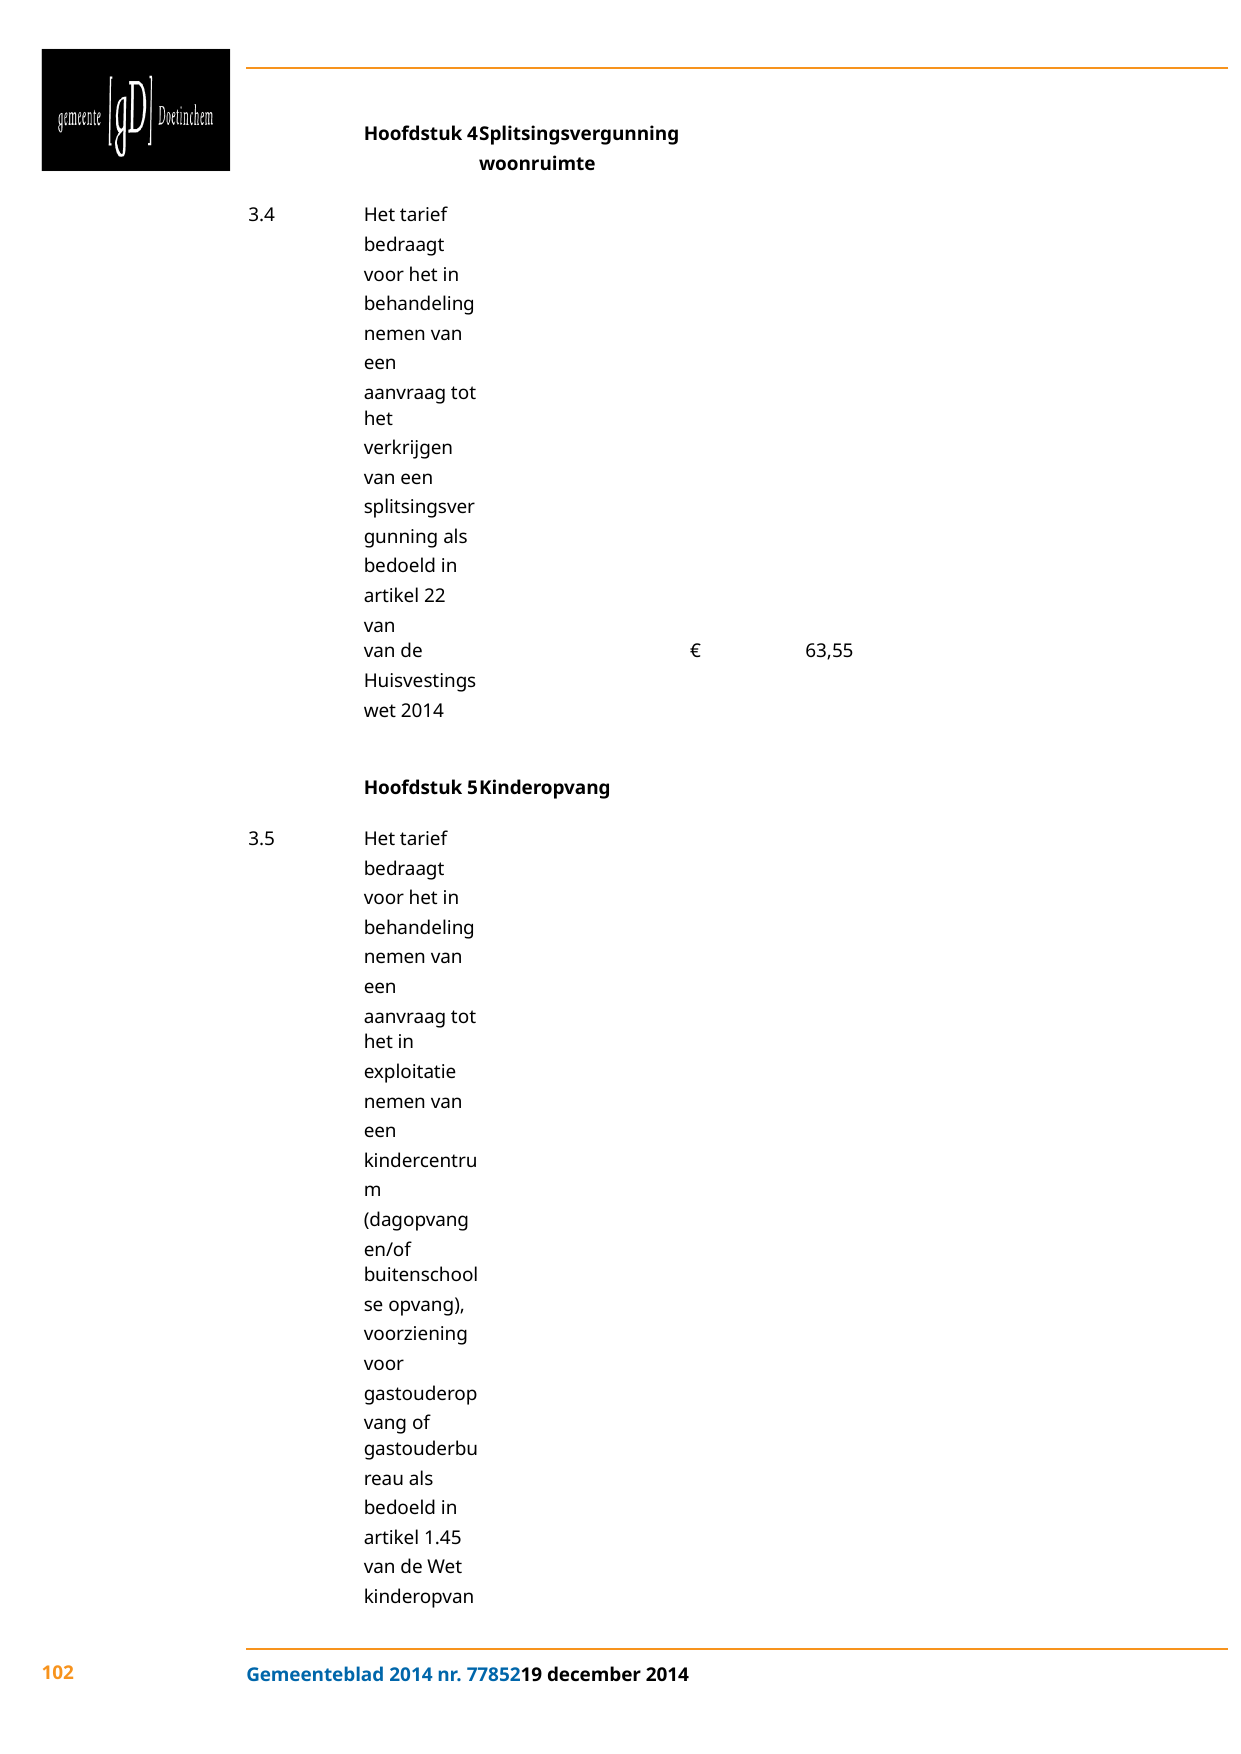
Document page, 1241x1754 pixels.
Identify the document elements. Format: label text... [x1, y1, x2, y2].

table_cell [479, 638, 690, 722]
table_cell [805, 121, 921, 176]
table_cell [248, 1435, 363, 1609]
table_cell Splitsingsvergunning woonruimte [479, 121, 690, 176]
table_cell [479, 95, 690, 121]
table_cell 3.5 [248, 825, 363, 1029]
table_cell [1036, 800, 1152, 825]
table_cell [364, 723, 479, 748]
table_cell [364, 95, 479, 121]
table_cell [479, 1435, 690, 1609]
table_cell [248, 176, 363, 202]
table_cell [805, 800, 921, 825]
table_cell [805, 1261, 921, 1435]
table_cell [805, 1029, 921, 1261]
table_cell [248, 405, 363, 638]
table_cell [805, 405, 921, 638]
table_cell [364, 176, 479, 202]
table_cell [248, 1029, 363, 1261]
table_cell buitenschoolse opvang), voorziening voor gastouderopvang of [364, 1261, 479, 1435]
table_cell het verkrijgen van een splitsingsvergunning als bedoeld in artikel 22 van [364, 405, 479, 638]
table_cell [479, 825, 690, 1029]
picture [41, 47, 231, 172]
table_cell [364, 800, 479, 825]
table_cell [248, 774, 363, 800]
table_cell [1036, 95, 1152, 121]
table_cell [248, 121, 363, 176]
table_cell [1036, 748, 1152, 774]
table_cell [690, 748, 805, 774]
table_cell [690, 825, 805, 1029]
table_cell [690, 1435, 805, 1609]
table_cell [248, 95, 363, 121]
table_cell Het tarief bedraagt voor het in behandeling nemen van een aanvraag tot [364, 202, 479, 405]
table_cell [921, 176, 1036, 202]
table_cell [1036, 121, 1152, 176]
table_cell gastouderbureau als bedoeld in artikel 1.45 van de Wet kinderopvan [364, 1435, 479, 1609]
table_cell [805, 95, 921, 121]
table_cell [690, 121, 805, 176]
table_cell [479, 800, 690, 825]
table_cell [921, 800, 1036, 825]
table_cell [805, 1435, 921, 1609]
table_cell [921, 774, 1036, 800]
table_cell [690, 176, 805, 202]
table_cell [479, 1261, 690, 1435]
table_cell [479, 176, 690, 202]
table_cell [921, 723, 1036, 748]
table_cell 3.4 [248, 202, 363, 405]
table_cell [479, 202, 690, 405]
table_cell [921, 121, 1036, 176]
table_cell [805, 825, 921, 1029]
table_cell [690, 95, 805, 121]
table_cell [479, 723, 690, 748]
table_cell [690, 800, 805, 825]
table_cell [248, 800, 363, 825]
table_cell 63,55 [805, 638, 921, 722]
table_cell [364, 748, 479, 774]
table_cell [921, 748, 1036, 774]
table_cell [248, 748, 363, 774]
table_cell [690, 202, 805, 405]
table_cell € [690, 638, 805, 722]
table_cell [248, 638, 363, 722]
table_cell [805, 748, 921, 774]
table_cell [690, 1261, 805, 1435]
table_cell [1036, 774, 1152, 800]
table_cell [248, 723, 363, 748]
table_cell [805, 202, 921, 405]
table_cell [479, 1029, 690, 1261]
table_cell [1036, 723, 1152, 748]
table_cell Kinderopvang [479, 774, 690, 800]
table_cell [921, 95, 1036, 121]
table_cell [690, 405, 805, 638]
table_cell [248, 1261, 363, 1435]
table_cell Hoofdstuk 4 [364, 121, 479, 176]
table_cell [479, 405, 690, 638]
table_cell [690, 1029, 805, 1261]
table_cell [690, 723, 805, 748]
table_cell Het tarief bedraagt voor het in behandeling nemen van een aanvraag tot [364, 825, 479, 1029]
table_cell [805, 176, 921, 202]
table_cell [690, 774, 805, 800]
table_cell [805, 774, 921, 800]
table_cell [1036, 176, 1152, 202]
table_cell [805, 723, 921, 748]
table_cell het in exploitatie nemen van een kindercentrum (dagopvang en/of [364, 1029, 479, 1261]
table_cell [479, 748, 690, 774]
table_cell Hoofdstuk 5 [364, 774, 479, 800]
table_cell van de Huisvestingswet 2014 [364, 638, 479, 722]
table_cell [921, 638, 1036, 722]
